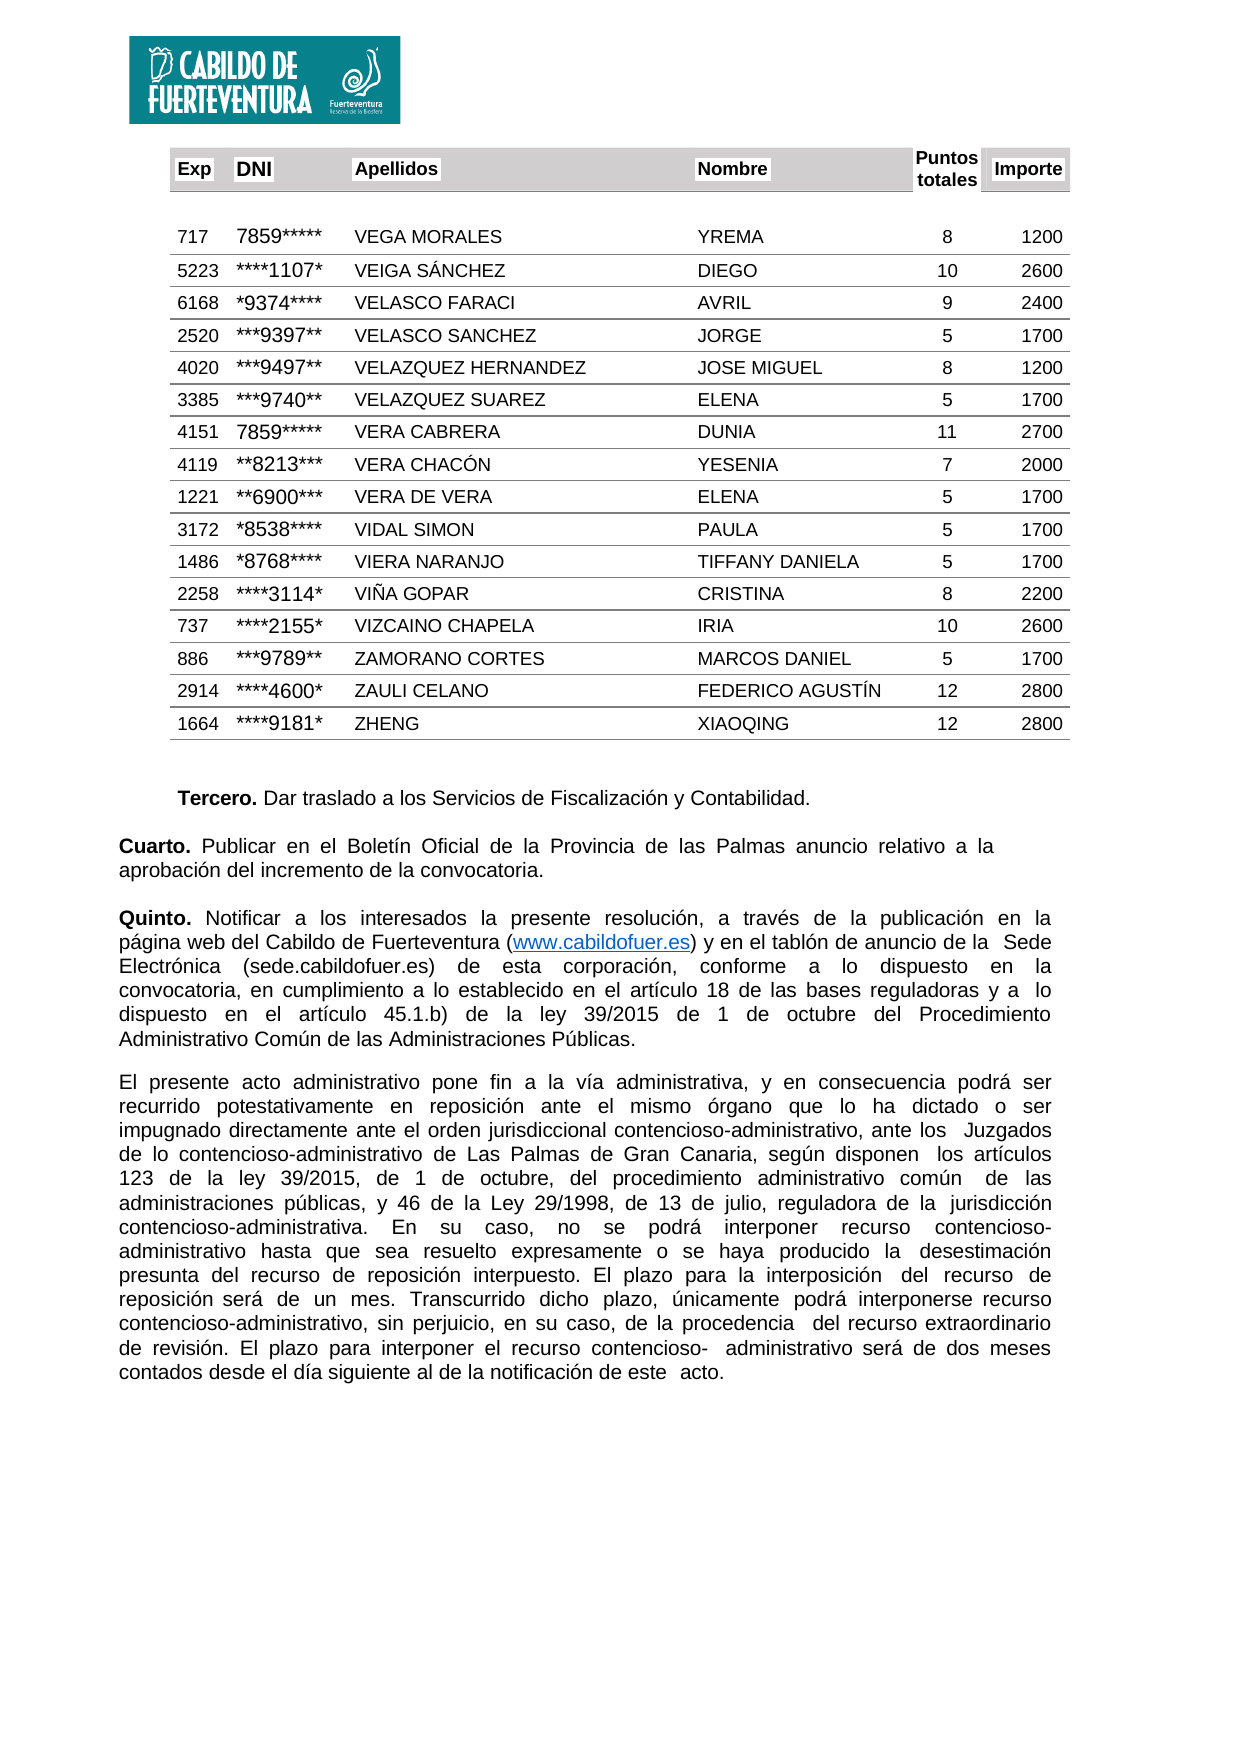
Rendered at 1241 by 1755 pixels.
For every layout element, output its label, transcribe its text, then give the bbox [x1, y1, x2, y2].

table_cell 10 [909, 255, 989, 286]
table_cell ***9740** [228, 385, 339, 415]
table_cell ****3114* [228, 578, 339, 609]
table_cell VEIGA SÁNCHEZ [339, 255, 642, 286]
table_cell 2400 [989, 287, 1070, 318]
table_cell 4151 [170, 417, 228, 447]
table_cell 1700 [989, 546, 1070, 577]
table_cell *9374**** [228, 287, 339, 318]
table_cell ZAMORANO CORTES [339, 643, 642, 674]
table_cell ZAULI CELANO [339, 675, 642, 706]
table_cell 8 [909, 352, 989, 383]
text El presente acto administrativo pone fin a la vía administrativa, y en consecuencia podrá ser recurrido potestativamente en reposición ante el mismo órgano que lo ha dictado o ser impugnado directamente ante el orden jurisdiccional contencioso-administrativo, ante los Juzgados de lo contencioso-administrativo de Las Palmas de Gran Canaria, según disponen los artículos 123 de la ley 39/2015, de 1 de octubre, del procedimiento administrativo común de las administraciones públicas, y 46 de la Ley 29/1998, de 13 de julio, reguladora de la jurisdicción contencioso-administrativa. En su caso, no se podrá interponer recurso contencioso-administrativo hasta que sea resuelto expresamente o se haya producido la desestimación presunta del recurso de reposición interpuesto. El plazo para la interposición del recurso de reposición será de un mes. Transcurrido dicho plazo, únicamente podrá interponerse recurso contencioso-administrativo, sin perjuicio, en su caso, de la procedencia del recurso extraordinario de revisión. El plazo para interponer el recurso contencioso- administrativo será de dos meses contados desde el día siguiente al de la notificación de este acto. [119, 1069, 1052, 1384]
table_cell ELENA [643, 481, 909, 512]
table_cell VERA DE VERA [339, 481, 642, 512]
table_cell VIERA NARANJO [339, 546, 642, 577]
table_cell ****1107* [228, 255, 339, 286]
table_cell JORGE [643, 320, 909, 351]
table_cell 1486 [170, 546, 228, 577]
table_cell XIAOQING [643, 708, 909, 738]
table_cell **6900*** [228, 481, 339, 512]
table_cell DIEGO [643, 255, 909, 286]
table_cell 7 [909, 449, 989, 480]
table_cell 11 [909, 417, 989, 447]
text Cuarto. Publicar en el Boletín Oficial de la Provincia de las Palmas anuncio relativo a la aprobación del incremento de la convocatoria. [119, 834, 1064, 882]
table_cell 4119 [170, 449, 228, 480]
table_cell 2000 [989, 449, 1070, 480]
table_cell ****9181* [228, 708, 339, 738]
table_cell DUNIA [643, 417, 909, 447]
table_cell 2914 [170, 675, 228, 706]
table_cell 3385 [170, 385, 228, 415]
table_header 1200 [989, 225, 1070, 253]
table_cell CRISTINA [643, 578, 909, 609]
table_header 8 [909, 225, 989, 253]
table_cell 2600 [989, 611, 1070, 641]
table_cell 4020 [170, 352, 228, 383]
table_cell 1221 [170, 481, 228, 512]
table_cell 1664 [170, 708, 228, 738]
table_cell VIDAL SIMON [339, 514, 642, 544]
table_cell 10 [909, 611, 989, 641]
table_cell 5 [909, 546, 989, 577]
table_cell 2520 [170, 320, 228, 351]
table_cell PAULA [643, 514, 909, 544]
table_cell VELAZQUEZ HERNANDEZ [339, 352, 642, 383]
table_cell **8213*** [228, 449, 339, 480]
table_cell 886 [170, 643, 228, 674]
table_cell ****2155* [228, 611, 339, 641]
table_cell 1200 [989, 352, 1070, 383]
table_header 7859***** [228, 225, 339, 253]
table_cell VELASCO FARACI [339, 287, 642, 318]
table_cell IRIA [643, 611, 909, 641]
table_cell 737 [170, 611, 228, 641]
table_cell 5 [909, 481, 989, 512]
table_cell 1700 [989, 514, 1070, 544]
table_cell 5223 [170, 255, 228, 286]
table_cell 1700 [989, 385, 1070, 415]
text Tercero. Dar traslado a los Servicios de Fiscalización y Contabilidad. [177, 786, 1082, 810]
table_cell VELASCO SANCHEZ [339, 320, 642, 351]
table_cell VELAZQUEZ SUAREZ [339, 385, 642, 415]
table_cell 2800 [989, 675, 1070, 706]
table_cell 5 [909, 643, 989, 674]
table_cell 1700 [989, 643, 1070, 674]
table_cell 7859***** [228, 417, 339, 447]
table_cell VIZCAINO CHAPELA [339, 611, 642, 641]
table_cell ELENA [643, 385, 909, 415]
table_cell 9 [909, 287, 989, 318]
table_cell ***9397** [228, 320, 339, 351]
table_cell 12 [909, 708, 989, 738]
table_cell ZHENG [339, 708, 642, 738]
table_cell YESENIA [643, 449, 909, 480]
table_cell 2200 [989, 578, 1070, 609]
table_cell TIFFANY DANIELA [643, 546, 909, 577]
table_cell VERA CABRERA [339, 417, 642, 447]
table_header 717 [170, 225, 228, 253]
table_cell ****4600* [228, 675, 339, 706]
table_cell 5 [909, 385, 989, 415]
table_cell VIÑA GOPAR [339, 578, 642, 609]
table_cell ***9497** [228, 352, 339, 383]
table_cell *8768**** [228, 546, 339, 577]
table_cell FEDERICO AGUSTÍN [643, 675, 909, 706]
table_cell 8 [909, 578, 989, 609]
table_cell MARCOS DANIEL [643, 643, 909, 674]
table_cell 2600 [989, 255, 1070, 286]
table_cell VERA CHACÓN [339, 449, 642, 480]
table_cell AVRIL [643, 287, 909, 318]
table_cell 1700 [989, 320, 1070, 351]
table_cell 5 [909, 514, 989, 544]
table_cell JOSE MIGUEL [643, 352, 909, 383]
text Quinto. Notificar a los interesados la presente resolución, a través de la publicación en la página web del Cabildo de Fuerteventura (www.cabildofuer.es) y en el tablón de anuncio de la Sede Electrónica (sede.cabildofuer.es) de esta corporación, conforme a lo dispuesto en la convocatoria, en cumplimiento a lo establecido en el artículo 18 de las bases reguladoras y a lo dispuesto en el artículo 45.1.b) de la ley 39/2015 de 1 de octubre del Procedimiento Administrativo Común de las Administraciones Públicas. [119, 906, 1052, 1050]
table_cell 6168 [170, 287, 228, 318]
table_cell 2258 [170, 578, 228, 609]
table_cell 1700 [989, 481, 1070, 512]
table_cell *8538**** [228, 514, 339, 544]
table_cell 3172 [170, 514, 228, 544]
table_cell 2700 [989, 417, 1070, 447]
table_header VEGA MORALES [339, 225, 642, 253]
table_header YREMA [643, 225, 909, 253]
table_cell 5 [909, 320, 989, 351]
table_cell ***9789** [228, 643, 339, 674]
table_cell 2800 [989, 708, 1070, 738]
table_cell 12 [909, 675, 989, 706]
